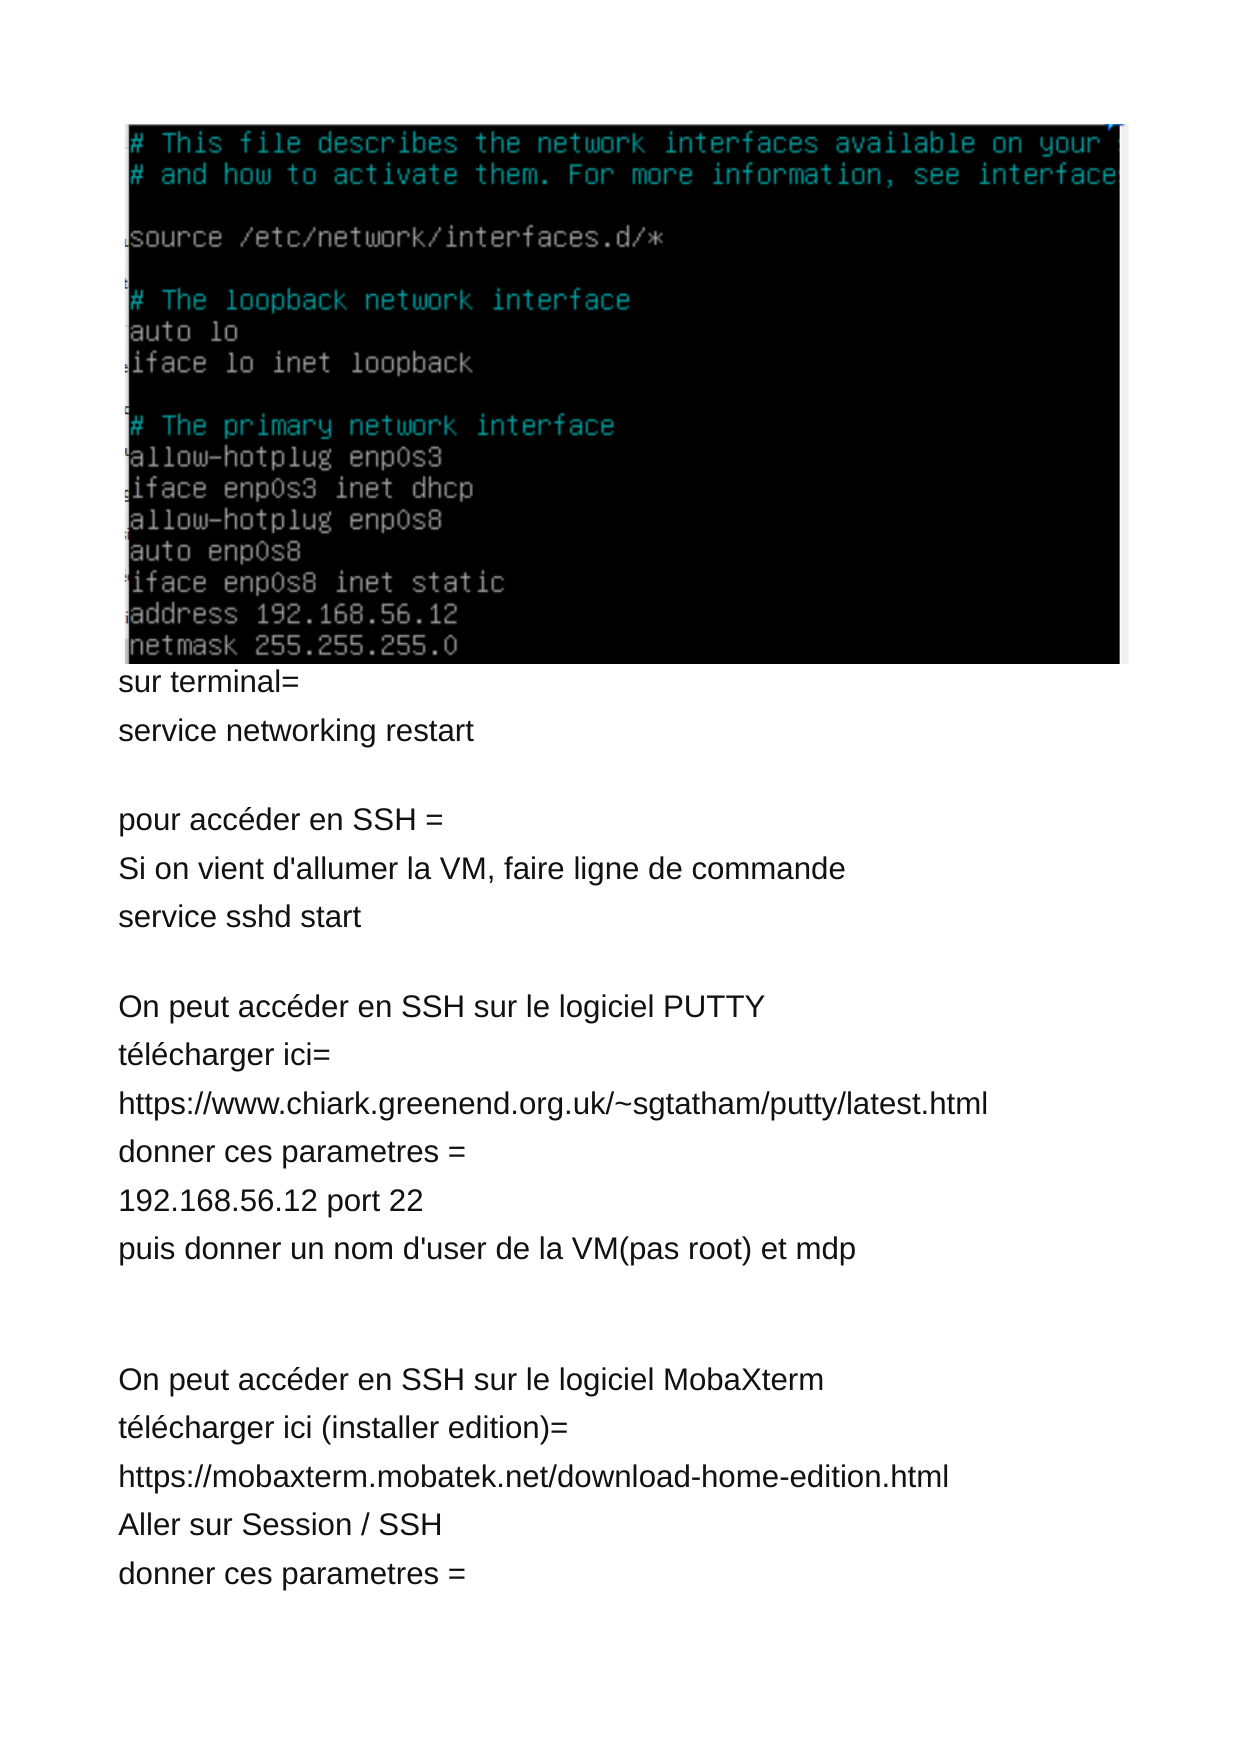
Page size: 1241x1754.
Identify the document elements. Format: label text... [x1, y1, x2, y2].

picture [124, 124, 1129, 664]
text 192.168.56.12 port 22 [118, 1182, 1122, 1218]
text télécharger ici (installer edition)= [118, 1409, 1122, 1446]
text Si on vient d'allumer la VM, faire ligne de commande [118, 850, 1122, 886]
text puis donner un nom d'user de la VM(pas root) et mdp [118, 1230, 1122, 1266]
text pour accéder en SSH = [118, 801, 1122, 837]
text https://mobaxterm.mobatek.net/download-home-edition.html [118, 1458, 1122, 1494]
text service networking restart [118, 712, 1122, 748]
text sur terminal= [118, 664, 1122, 699]
text On peut accéder en SSH sur le logiciel MobaXterm [118, 1361, 1122, 1397]
text service sshd start [118, 898, 1122, 934]
text télécharger ici= [118, 1036, 1122, 1072]
text Aller sur Session / SSH [118, 1506, 1122, 1542]
text donner ces parametres = [118, 1555, 1122, 1591]
text donner ces parametres = [118, 1133, 1122, 1169]
text On peut accéder en SSH sur le logiciel PUTTY [118, 988, 1122, 1024]
text https://www.chiark.greenend.org.uk/~sgtatham/putty/latest.html [118, 1085, 1122, 1121]
